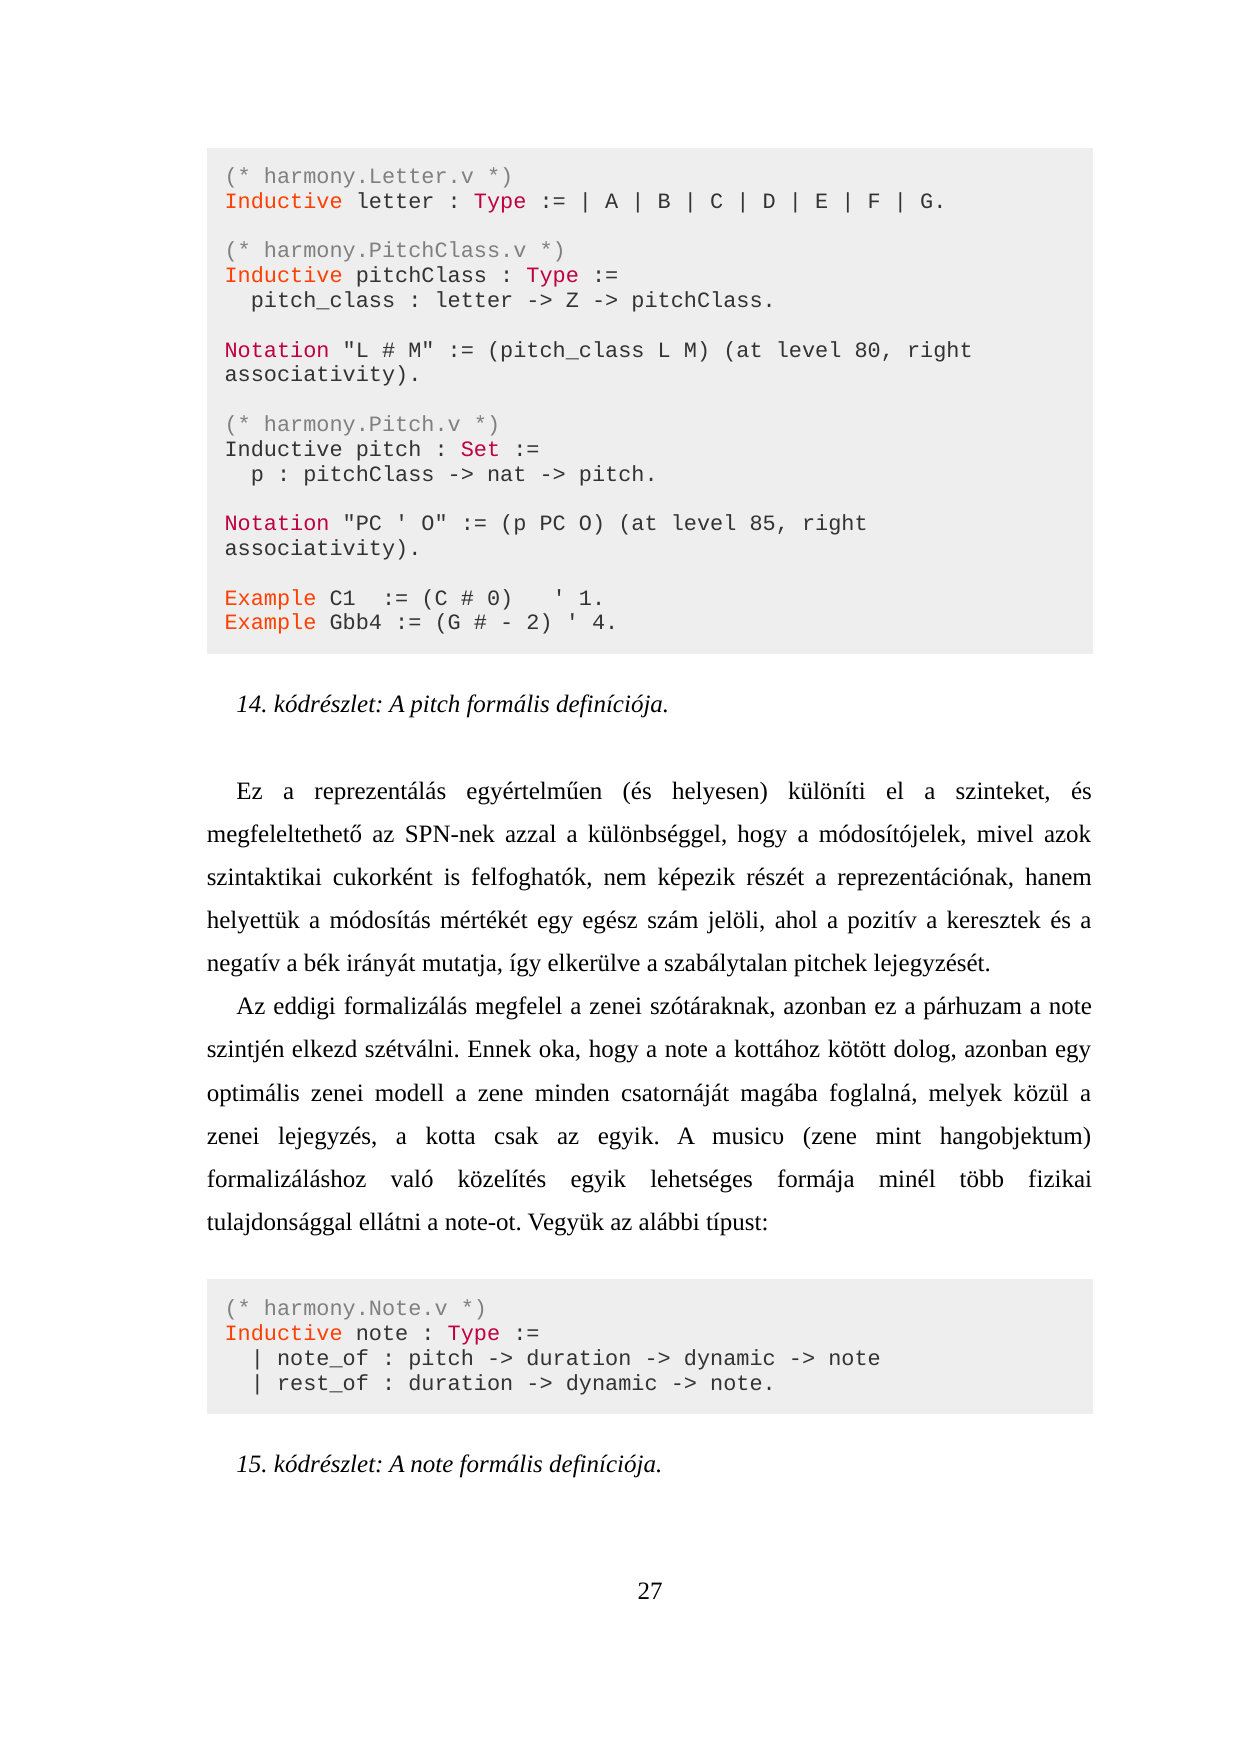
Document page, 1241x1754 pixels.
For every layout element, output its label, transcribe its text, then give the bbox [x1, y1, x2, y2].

text Ez a reprezentálás egyértelműen (és helyesen) különíti el a szinteket, és megfeleltethető az SPN-nek azzal a különbséggel, hogy a módosítójelek, mivel azok szintaktikai cukorként is felfoghatók, nem képezik részét a reprezentációnak, hanem helyettük a módosítás mértékét egy egész szám jelöli, ahol a pozitív a keresztek és a negatív a bék irányát mutatja, így elkerülve a szabálytalan pitchek lejegyzését. [207, 776, 1093, 977]
text 14. kódrészlet: A pitch formális definíciója. [207, 689, 1093, 718]
text (* harmony.Letter.v *) Inductive letter : Type := | A | B | C | D | E | F | G. (* harmony.PitchClass.v *) Inductive pitchClass : Type := pitch_class : letter -> Z -> pitchClass. Notation "L # M" := (pitch_class L M) (at level 80, right associativity). (* harmony.Pitch.v *) Inductive pitch : Set := p : pitchClass -> nat -> pitch. Notation "PC ' O" := (p PC O) (at level 85, right associativity). Example C1 := (C # 0) ' 1. Example Gbb4 := (G # - 2) ' 4. [207, 148, 1093, 654]
text 15. kódrészlet: A note formális definíciója. [207, 1449, 1093, 1478]
text Az eddigi formalizálás megfelel a zenei szótáraknak, azonban ez a párhuzam a note szintjén elkezd szétválni. Ennek oka, hogy a note a kottához kötött dolog, azonban egy optimális zenei modell a zene minden csatornáját magába foglalná, melyek közül a zenei lejegyzés, a kotta csak az egyik. A musicυ (zene mint hangobjektum) formalizáláshoz való közelítés egyik lehetséges formája minél több fizikai tulajdonsággal ellátni a note-ot. Vegyük az alábbi típust: [207, 991, 1093, 1236]
text (* harmony.Note.v *) Inductive note : Type := | note_of : pitch -> duration -> dynamic -> note | rest_of : duration -> dynamic -> note. [207, 1279, 1093, 1414]
